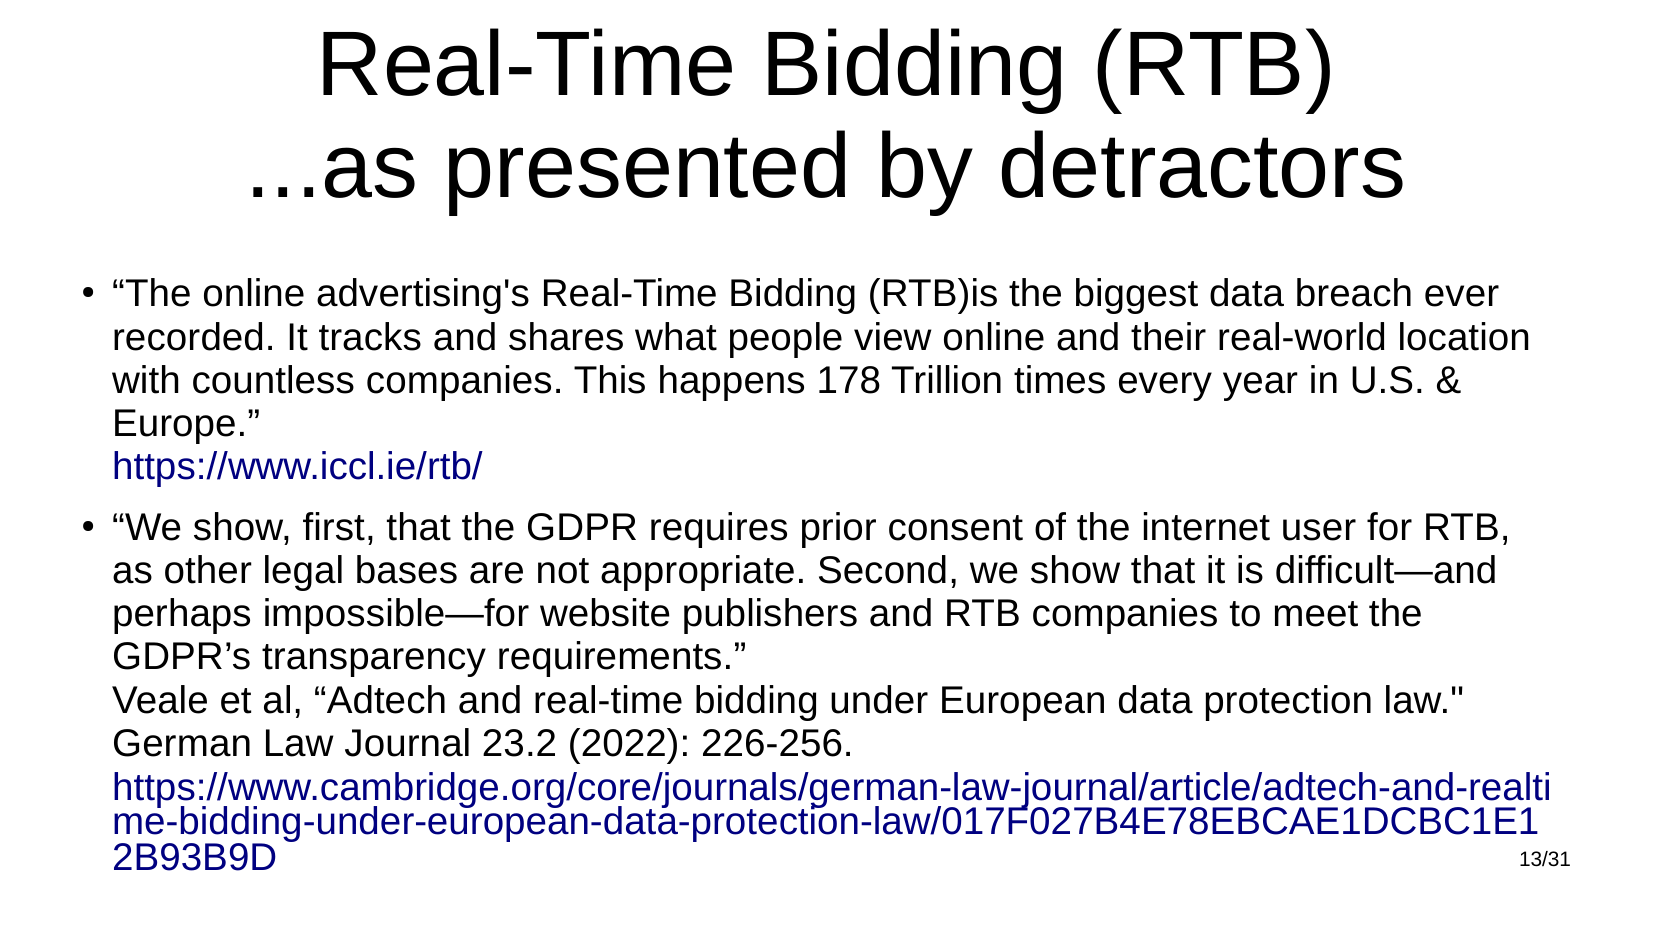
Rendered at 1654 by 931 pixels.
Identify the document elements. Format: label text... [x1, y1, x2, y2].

title Real-Time Bidding (RTB) ...as presented by detractors [82, 12, 1571, 218]
list “The online advertising's Real-Time Bidding (RTB)is the biggest data breach ever recorded. It tracks and shares what people view online and their real-world location with countless companies. This happens 178 Trillion times every year in U.S. & Europe.” https://www.iccl.ie/rtb/ “We show, first, that the GDPR requires prior consent of the internet user for RTB, as other legal bases are not appropriate. Second, we show that it is difficult—and perhaps impossible—for website publishers and RTB companies to meet the GDPR’s transparency requirements.” Veale et al, “Adtech and real-time bidding under European data protection law." German Law Journal 23.2 (2022): 226-256. https://www.cambridge.org/core/journals/german-law-journal/article/adtech-and-realtime-bidding-under-european-data-protection-law/017F027B4E78EBCAE1DCBC1E12B93B9D [70, 271, 1560, 812]
